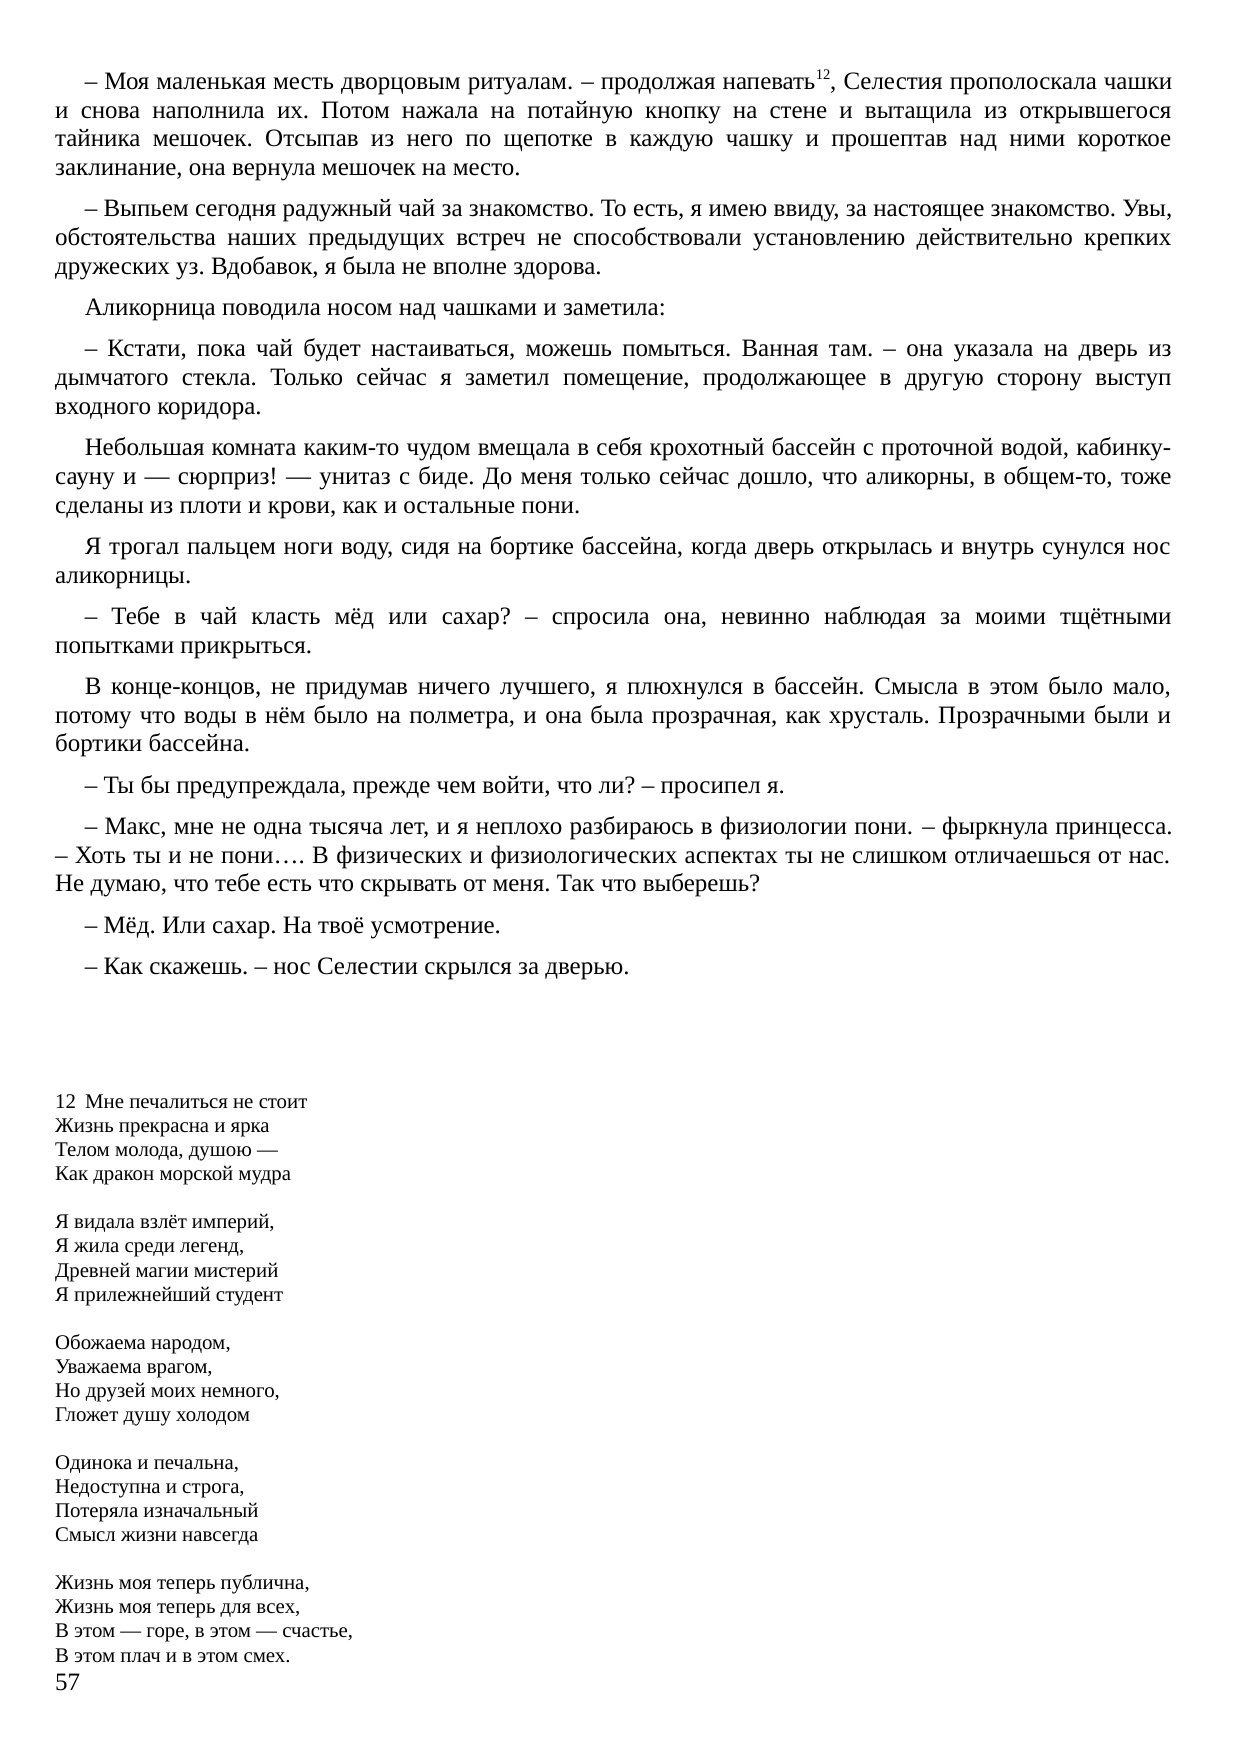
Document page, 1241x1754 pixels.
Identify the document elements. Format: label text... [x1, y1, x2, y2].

text – Мёд. Или сахар. На твоё усмотрение. [55, 910, 1173, 938]
text Жизнь прекрасна и ярка [55, 1113, 1173, 1137]
text Потеряла изначальный [55, 1498, 1173, 1522]
text Жизнь моя теперь публична, [55, 1570, 1173, 1594]
text – Макс, мне не одна тысяча лет, и я неплохо разбираюсь в физиологии пони. – фыркнула принцесса. – Хоть ты и не пони…. В физических и физиологических аспектах ты не слишком отличаешься от нас. Не думаю, что тебе есть что скрывать от меня. Так что выберешь? [55, 811, 1173, 897]
text Смысл жизни навсегда [55, 1522, 1173, 1546]
text – Кстати, пока чай будет настаиваться, можешь помыться. Ванная там. – она указала на дверь из дымчатого стекла. Только сейчас я заметил помещение, продолжающее в другую сторону выступ входного коридора. [55, 333, 1173, 420]
text Одинока и печальна, [55, 1450, 1173, 1474]
text – Тебе в чай класть мёд или сахар? – спросила она, невинно наблюдая за моими тщётными попытками прикрыться. [55, 601, 1173, 658]
text Гложет душу холодом [55, 1402, 1173, 1426]
text В этом — горе, в этом — счастье, [55, 1618, 1173, 1642]
text Я трогал пальцем ноги воду, сидя на бортике бассейна, когда дверь открылась и внутрь сунулся нос аликорницы. [55, 531, 1173, 588]
text Небольшая комната каким-то чудом вмещала в себя крохотный бассейн с проточной водой, кабинку-сауну и — сюрприз! — унитаз с биде. До меня только сейчас дошло, что аликорны, в общем-то, тоже сделаны из плоти и крови, как и остальные пони. [55, 432, 1173, 518]
text В этом плач и в этом смех. [55, 1642, 1173, 1667]
text Я жила среди легенд, [55, 1233, 1173, 1257]
text Я прилежнейший студент [55, 1282, 1173, 1306]
text – Моя маленькая месть дворцовым ритуалам. – продолжая напевать, Селестия прополоскала чашки и снова наполнила их. Потом нажала на потайную кнопку на стене и вытащила из открывшегося тайника мешочек. Отсыпав из него по щепотке в каждую чашку и прошептав над ними короткое заклинание, она вернула мешочек на место. [55, 66, 1173, 181]
text Я видала взлёт империй, [55, 1209, 1173, 1233]
text Жизнь моя теперь для всех, [55, 1594, 1173, 1618]
text Недоступна и строга, [55, 1474, 1173, 1498]
text – Выпьем сегодня радужный чай за знакомство. То есть, я имею ввиду, за настоящее знакомство. Увы, обстоятельства наших предыдущих встреч не способствовали установлению действительно крепких дружеских уз. Вдобавок, я была не вполне здорова. [55, 193, 1173, 280]
text Но друзей моих немного, [55, 1378, 1173, 1402]
text Обожаема народом, [55, 1330, 1173, 1354]
text Мне печалиться не стоит [55, 1089, 1173, 1113]
text – Как скажешь. – нос Селестии скрылся за дверью. [55, 951, 1173, 980]
text Уважаема врагом, [55, 1354, 1173, 1378]
text – Ты бы предупреждала, прежде чем войти, что ли? – просипел я. [55, 770, 1173, 798]
text Как дракон морской мудра [55, 1161, 1173, 1185]
text Телом молода, душою — [55, 1137, 1173, 1161]
text Древней магии мистерий [55, 1257, 1173, 1282]
text В конце-концов, не придумав ничего лучшего, я плюхнулся в бассейн. Смысла в этом было мало, потому что воды в нём было на полметра, и она была прозрачная, как хрусталь. Прозрачными были и бортики бассейна. [55, 671, 1173, 757]
text Аликорница поводила носом над чашками и заметила: [55, 292, 1173, 321]
